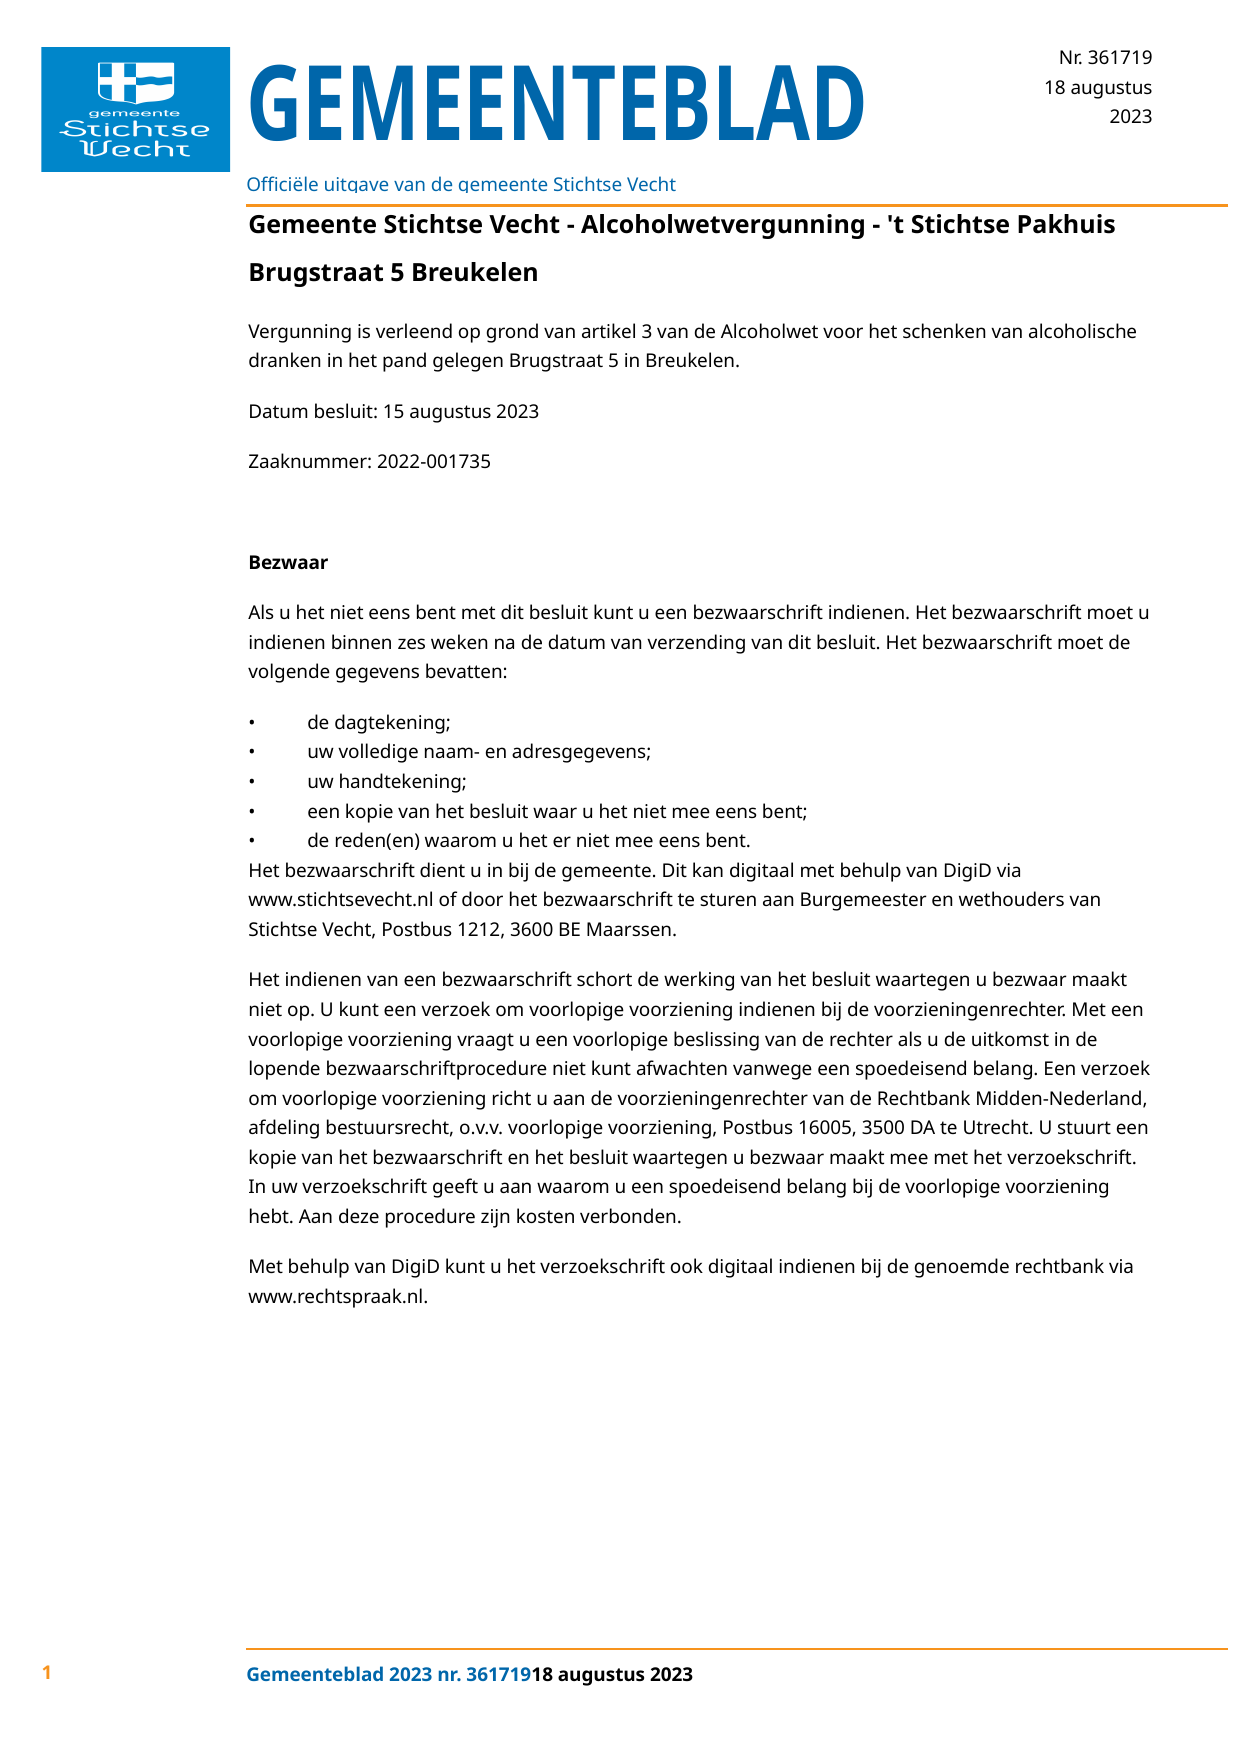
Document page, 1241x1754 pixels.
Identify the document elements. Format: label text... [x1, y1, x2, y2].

text Als u het niet eens bent met dit besluit kunt u een bezwaarschrift indienen. Het bezwaarschrift moet u indienen binnen zes weken na de datum van verzending van dit besluit. Het bezwaarschrift moet de volgende gegevens bevatten: [248, 599, 1152, 684]
text Vergunning is verleend op grond van artikel 3 van de Alcoholwet voor het schenken van alcoholische dranken in het pand gelegen Brugstraat 5 in Breukelen. [248, 318, 1152, 373]
list uw handtekening; [248, 768, 1152, 794]
text Met behulp van DigiD kunt u het verzoekschrift ook digitaal indienen bij de genoemde rechtbank via www.rechtspraak.nl. [248, 1254, 1152, 1309]
text Het indienen van een bezwaarschrift schort de werking van het besluit waartegen u bezwaar maakt niet op. U kunt een verzoek om voorlopige voorziening indienen bij de voorzieningenrechter. Met een voorlopige voorziening vraagt u een voorlopige beslissing van de rechter als u de uitkomst in de lopende bezwaarschriftprocedure niet kunt afwachten vanwege een spoedeisend belang. Een verzoek om voorlopige voorziening richt u aan de voorzieningenrechter van de Rechtbank Midden-Nederland, afdeling bestuursrecht, o.v.v. voorlopige voorziening, Postbus 16005, 3500 DA te Utrecht. U stuurt een kopie van het bezwaarschrift en het besluit waartegen u bezwaar maakt mee met het verzoekschrift. In uw verzoekschrift geeft u aan waarom u een spoedeisend belang bij de voorlopige voorziening hebt. Aan deze procedure zijn kosten verbonden. [248, 967, 1152, 1229]
list uw volledige naam- en adresgegevens; [248, 739, 1152, 764]
picture [137, 63, 174, 103]
text Gemeente Stichtse Vecht - Alcoholwetvergunning - 't Stichtse Pakhuis Brugstraat 5 Breukelen [248, 207, 1152, 288]
text Datum besluit: 15 augustus 2023 [248, 398, 1152, 424]
text Zaaknummer: 2022-001735 [248, 448, 1152, 474]
text Bezwaar [248, 549, 1152, 575]
list een kopie van het besluit waar u het niet mee eens bent; [248, 798, 1152, 824]
picture [99, 63, 135, 101]
list de reden(en) waarom u het er niet mee eens bent. [248, 827, 1152, 853]
list de dagtekening; [248, 709, 1152, 735]
text Het bezwaarschrift dient u in bij de gemeente. Dit kan digitaal met behulp van DigiD via www.stichtsevecht.nl of door het bezwaarschrift te sturen aan Burgemeester en wethouders van Stichtse Vecht, Postbus 1212, 3600 BE Maarssen. [248, 857, 1152, 942]
